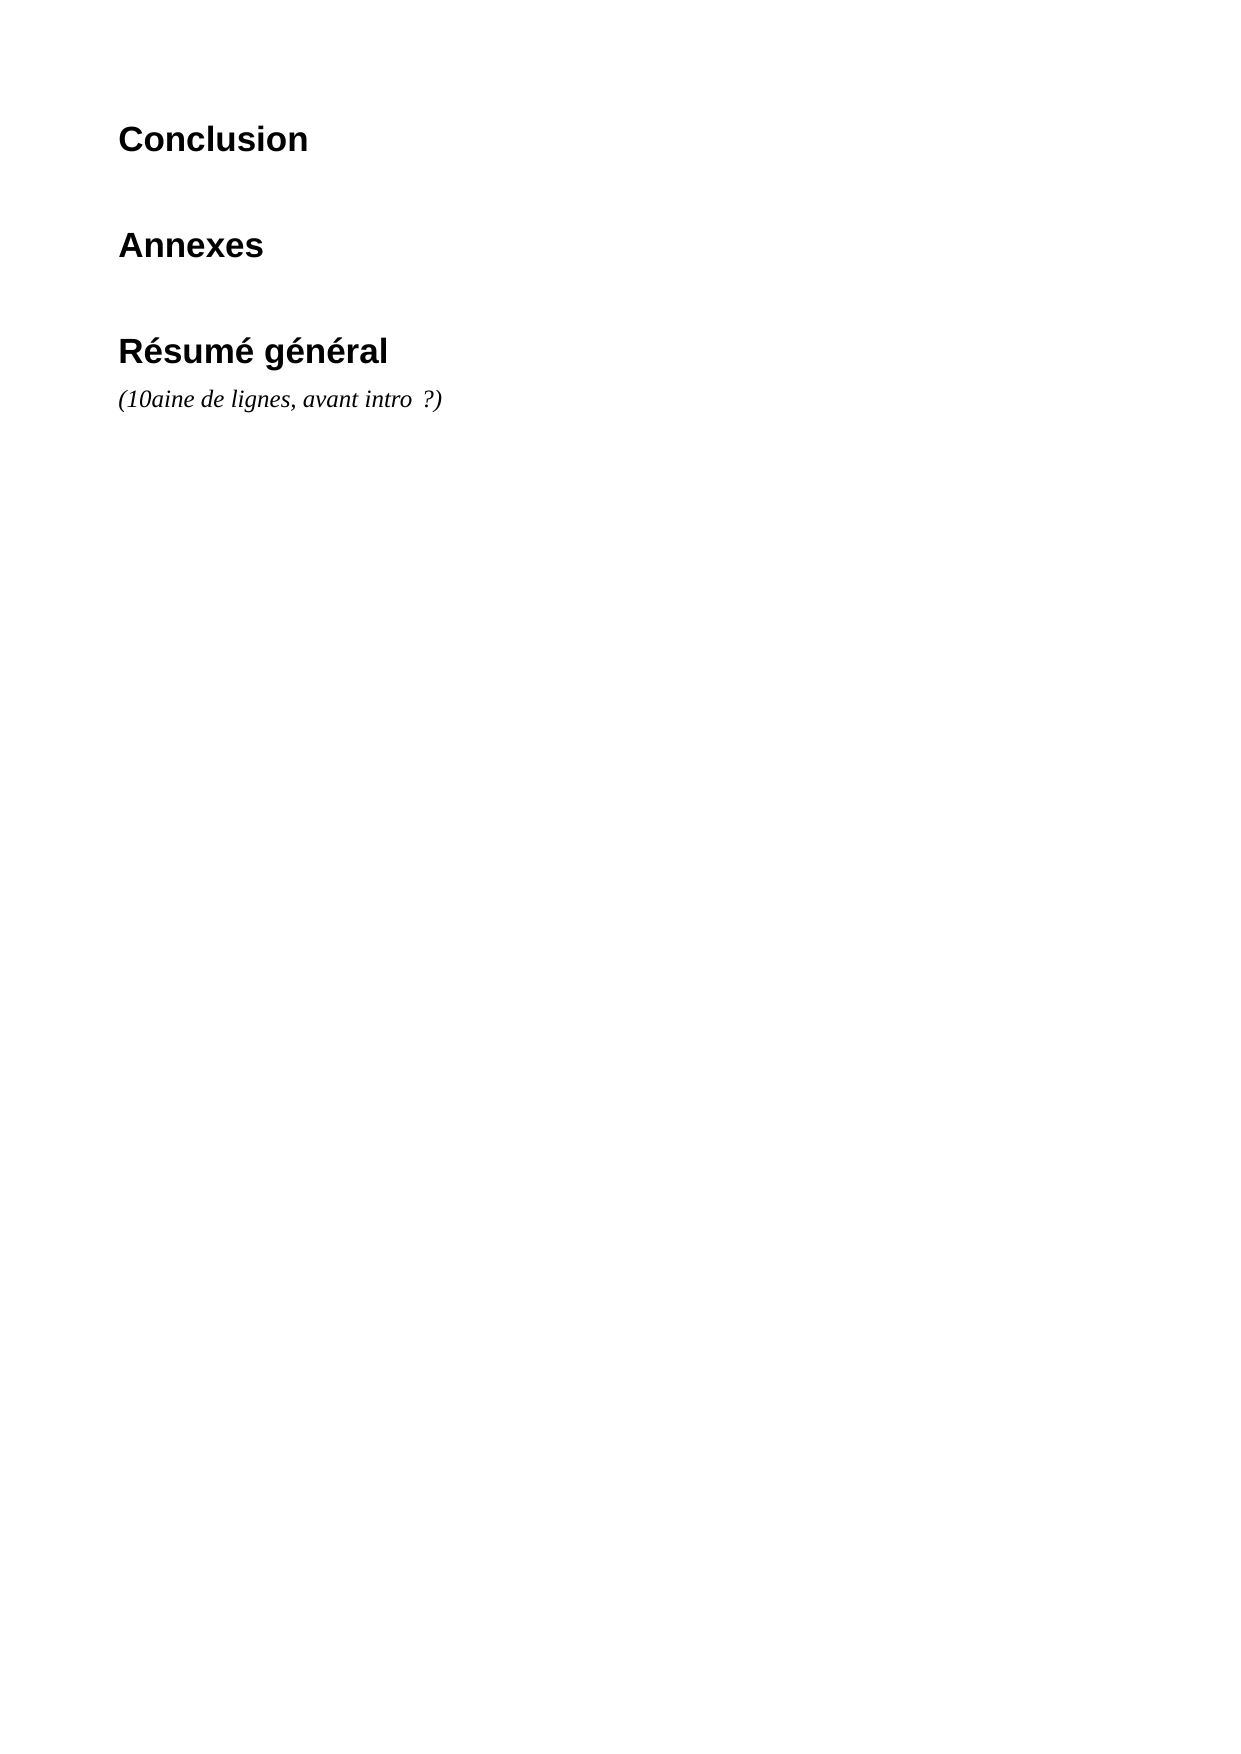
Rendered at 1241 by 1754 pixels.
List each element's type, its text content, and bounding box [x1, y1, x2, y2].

subtitle Résumé général [118, 331, 1122, 371]
text (10aine de lignes, avant intro ?) [118, 384, 1122, 412]
subtitle Conclusion [118, 118, 1122, 158]
subtitle Annexes [118, 224, 1122, 265]
